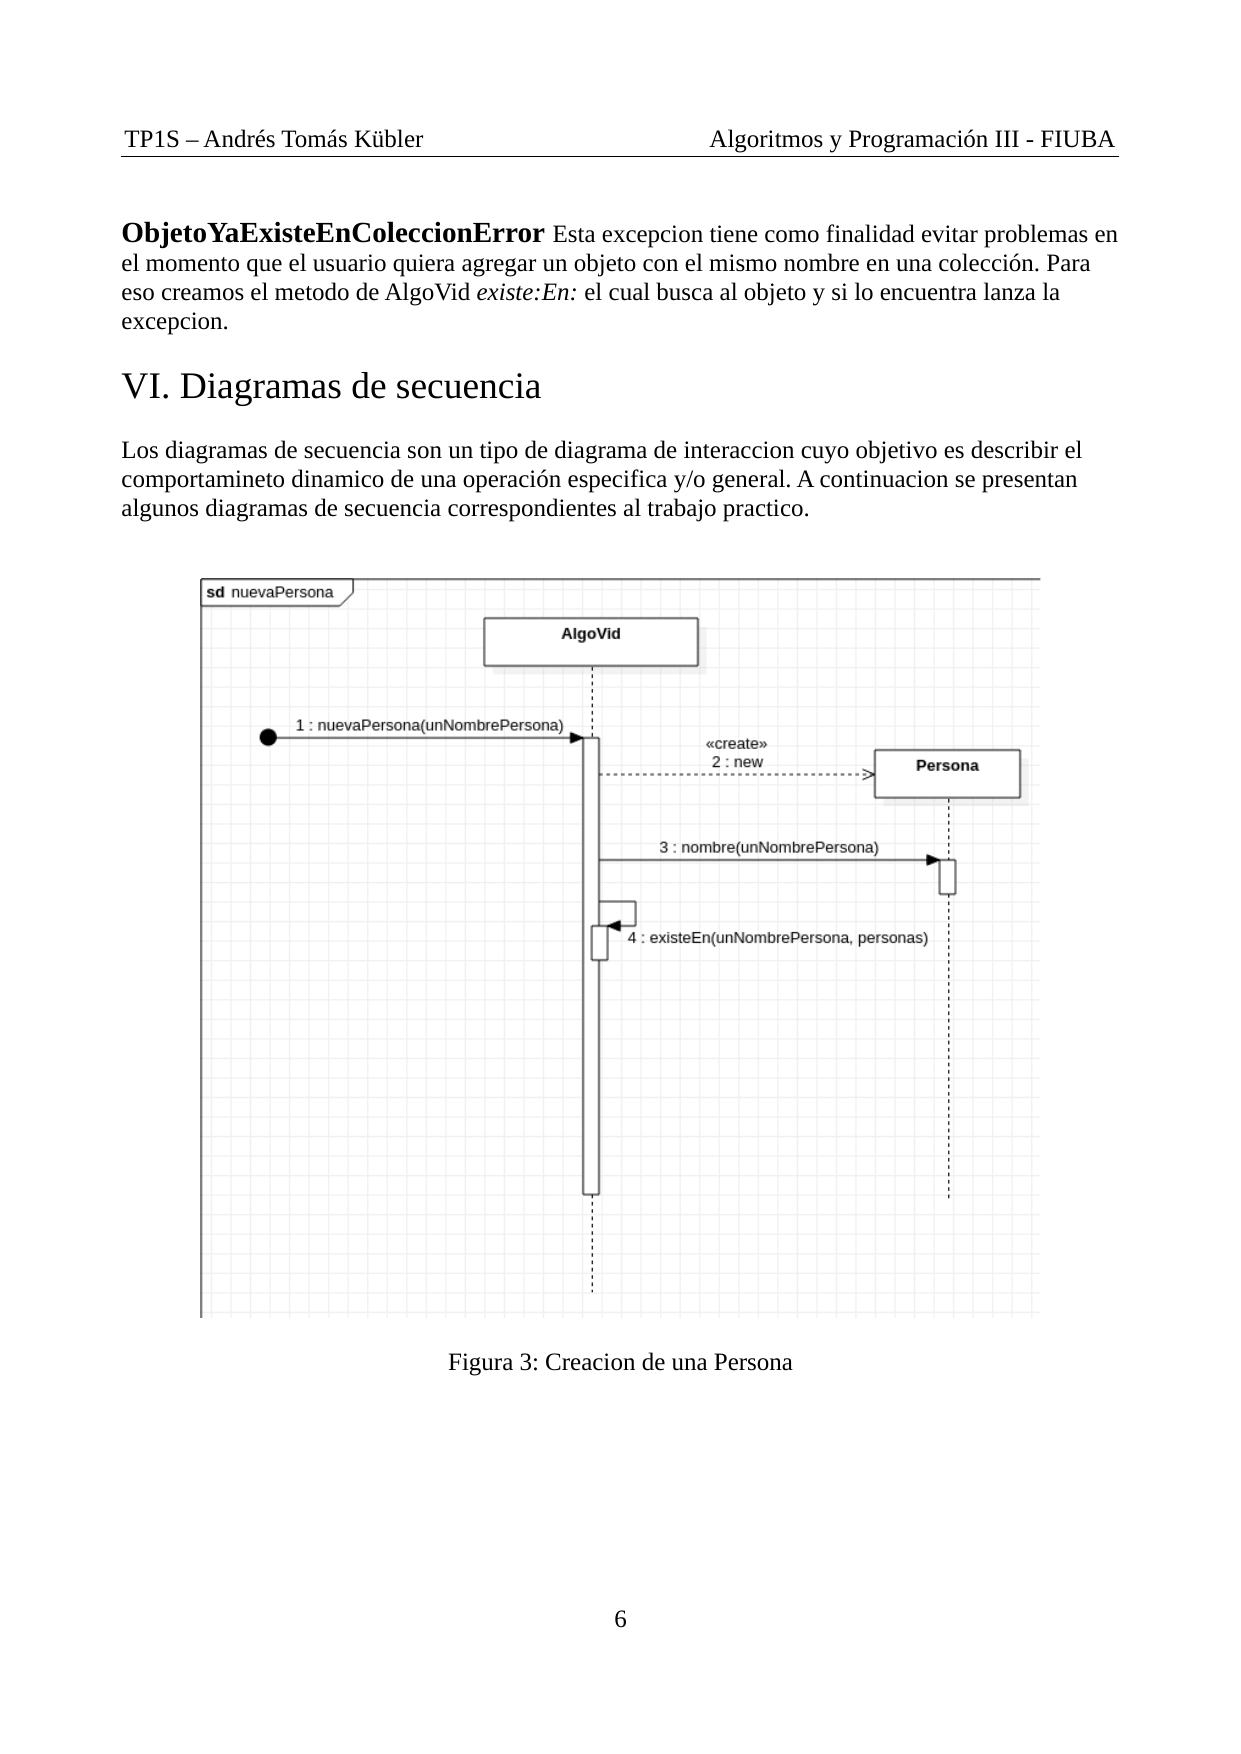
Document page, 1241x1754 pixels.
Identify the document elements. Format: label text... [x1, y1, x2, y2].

text Los diagramas de secuencia son un tipo de diagrama de interaccion cuyo objetivo es describir el comportamineto dinamico de una operación especifica y/o general. A continuacion se presentan algunos diagramas de secuencia correspondientes al trabajo practico. [121, 435, 1119, 521]
text VI. Diagramas de secuencia [121, 363, 1119, 406]
picture [200, 578, 1041, 1318]
text ObjetoYaExisteEnColeccionError Esta excepcion tiene como finalidad evitar problemas en el momento que el usuario quiera agregar un objeto con el mismo nombre en una colección. Para eso creamos el metodo de AlgoVid existe:En: el cual busca al objeto y si lo encuentra lanza la excepcion. [121, 215, 1119, 334]
text Figura 3: Creacion de una Persona [121, 1347, 1119, 1376]
